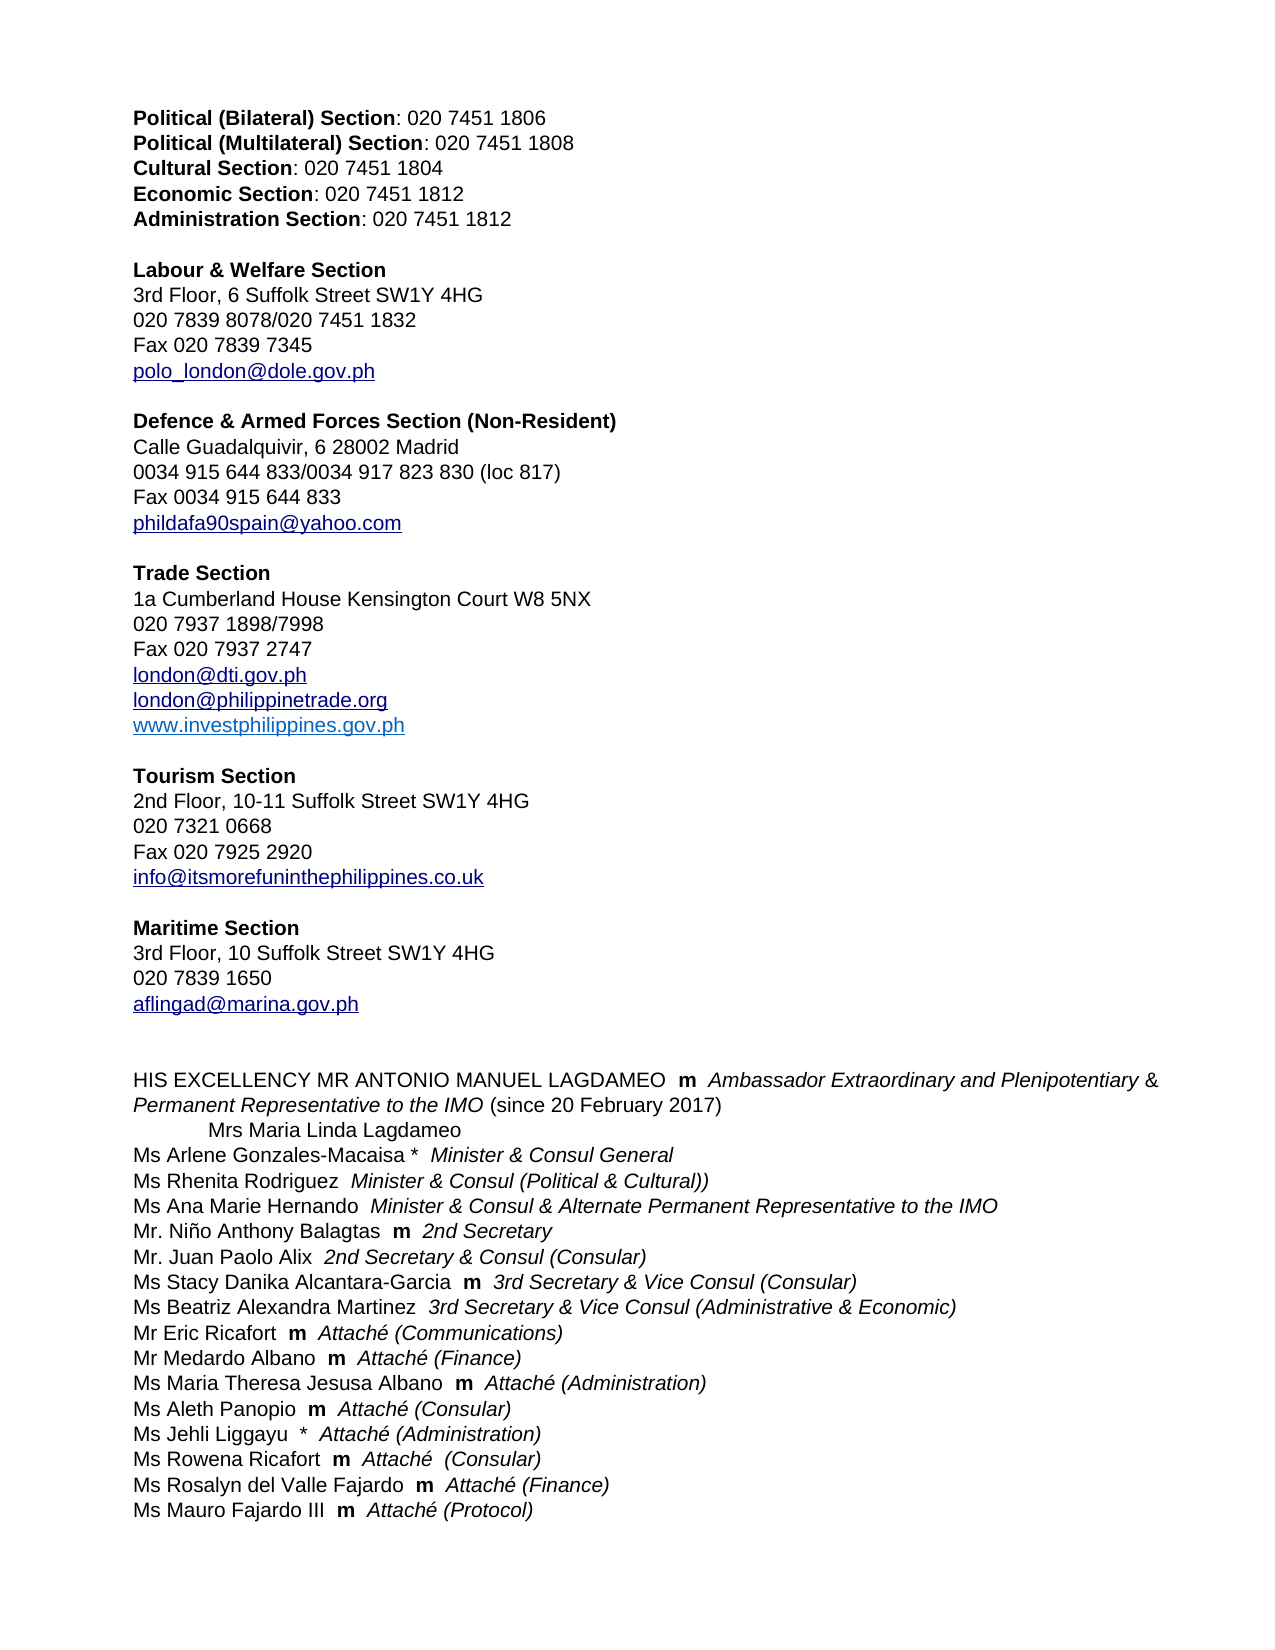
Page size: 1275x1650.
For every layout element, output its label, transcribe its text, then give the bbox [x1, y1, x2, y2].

text Ms Maria Theresa Jesusa Albano m Attaché (Administration) [133, 1371, 1181, 1395]
text Political (Multilateral) Section: 020 7451 1808 [133, 131, 1181, 155]
text 3rd Floor, 6 Suffolk Street SW1Y 4HG [133, 283, 1181, 307]
text Ms Rhenita Rodriguez Minister & Consul (Political & Cultural)) [133, 1169, 1181, 1193]
text Maritime Section [133, 916, 1181, 939]
text Ms Aleth Panopio m Attaché (Consular) [133, 1396, 1181, 1420]
text 0034 915 644 833/0034 917 823 830 (loc 817) [133, 460, 1181, 484]
text Cultural Section: 020 7451 1804 [133, 156, 1181, 180]
text aflingad@marina.gov.ph [133, 991, 1181, 1015]
text HIS EXCELLENCY MR ANTONIO MANUEL LAGDAMEO m Ambassador Extraordinary and Plenipotentiary & Permanent Representative to the IMO (since 20 February 2017) [133, 1067, 1181, 1117]
text 020 7321 0668 [133, 814, 1181, 838]
text Mr. Niño Anthony Balagtas m 2nd Secretary [133, 1219, 1181, 1243]
text Economic Section: 020 7451 1812 [133, 181, 1181, 205]
text phildafa90spain@yahoo.com [133, 511, 1181, 534]
text Mr Eric Ricafort m Attaché (Communications) [133, 1321, 1181, 1344]
text Mr Medardo Albano m Attaché (Finance) [133, 1346, 1181, 1370]
text Fax 020 7925 2920 [133, 839, 1181, 863]
text Trade Section [133, 561, 1181, 585]
text info@itsmorefuninthephilippines.co.uk [133, 865, 1181, 889]
text Mrs Maria Linda Lagdameo [133, 1118, 1181, 1142]
text Fax 020 7839 7345 [133, 333, 1181, 357]
text london@dti.gov.ph [133, 662, 1181, 686]
text Ms Stacy Danika Alcantara-Garcia m 3rd Secretary & Vice Consul (Consular) [133, 1270, 1181, 1294]
text Ms Rosalyn del Valle Fajardo m Attaché (Finance) [133, 1472, 1181, 1496]
text Administration Section: 020 7451 1812 [133, 207, 1181, 231]
text 020 7839 1650 [133, 966, 1181, 990]
text Political (Bilateral) Section: 020 7451 1806 [133, 106, 1181, 129]
text Ms Jehli Liggayu * Attaché (Administration) [133, 1422, 1181, 1446]
text Ms Mauro Fajardo III m Attaché (Protocol) [133, 1498, 1181, 1522]
text Calle Guadalquivir, 6 28002 Madrid [133, 434, 1181, 458]
text Mr. Juan Paolo Alix 2nd Secretary & Consul (Consular) [133, 1244, 1181, 1268]
text 020 7937 1898/7998 [133, 612, 1181, 636]
text www.investphilippines.gov.ph [133, 713, 1181, 737]
text 2nd Floor, 10-11 Suffolk Street SW1Y 4HG [133, 789, 1181, 813]
text 1a Cumberland House Kensington Court W8 5NX [133, 586, 1181, 610]
text Ms Rowena Ricafort m Attaché (Consular) [133, 1447, 1181, 1471]
text 3rd Floor, 10 Suffolk Street SW1Y 4HG [133, 941, 1181, 965]
text Ms Arlene Gonzales-Macaisa * Minister & Consul General [133, 1143, 1181, 1167]
text Fax 0034 915 644 833 [133, 485, 1181, 509]
text 020 7839 8078/020 7451 1832 [133, 308, 1181, 332]
text Ms Ana Marie Hernando Minister & Consul & Alternate Permanent Representative to the IMO [133, 1194, 1181, 1218]
text Labour & Welfare Section [133, 257, 1181, 281]
text Defence & Armed Forces Section (Non-Resident) [133, 409, 1181, 433]
text london@philippinetrade.org [133, 688, 1181, 712]
text Fax 020 7937 2747 [133, 637, 1181, 661]
text Tourism Section [133, 764, 1181, 788]
text Ms Beatriz Alexandra Martinez 3rd Secretary & Vice Consul (Administrative & Economic) [133, 1295, 1181, 1319]
text polo_london@dole.gov.ph [133, 359, 1181, 383]
